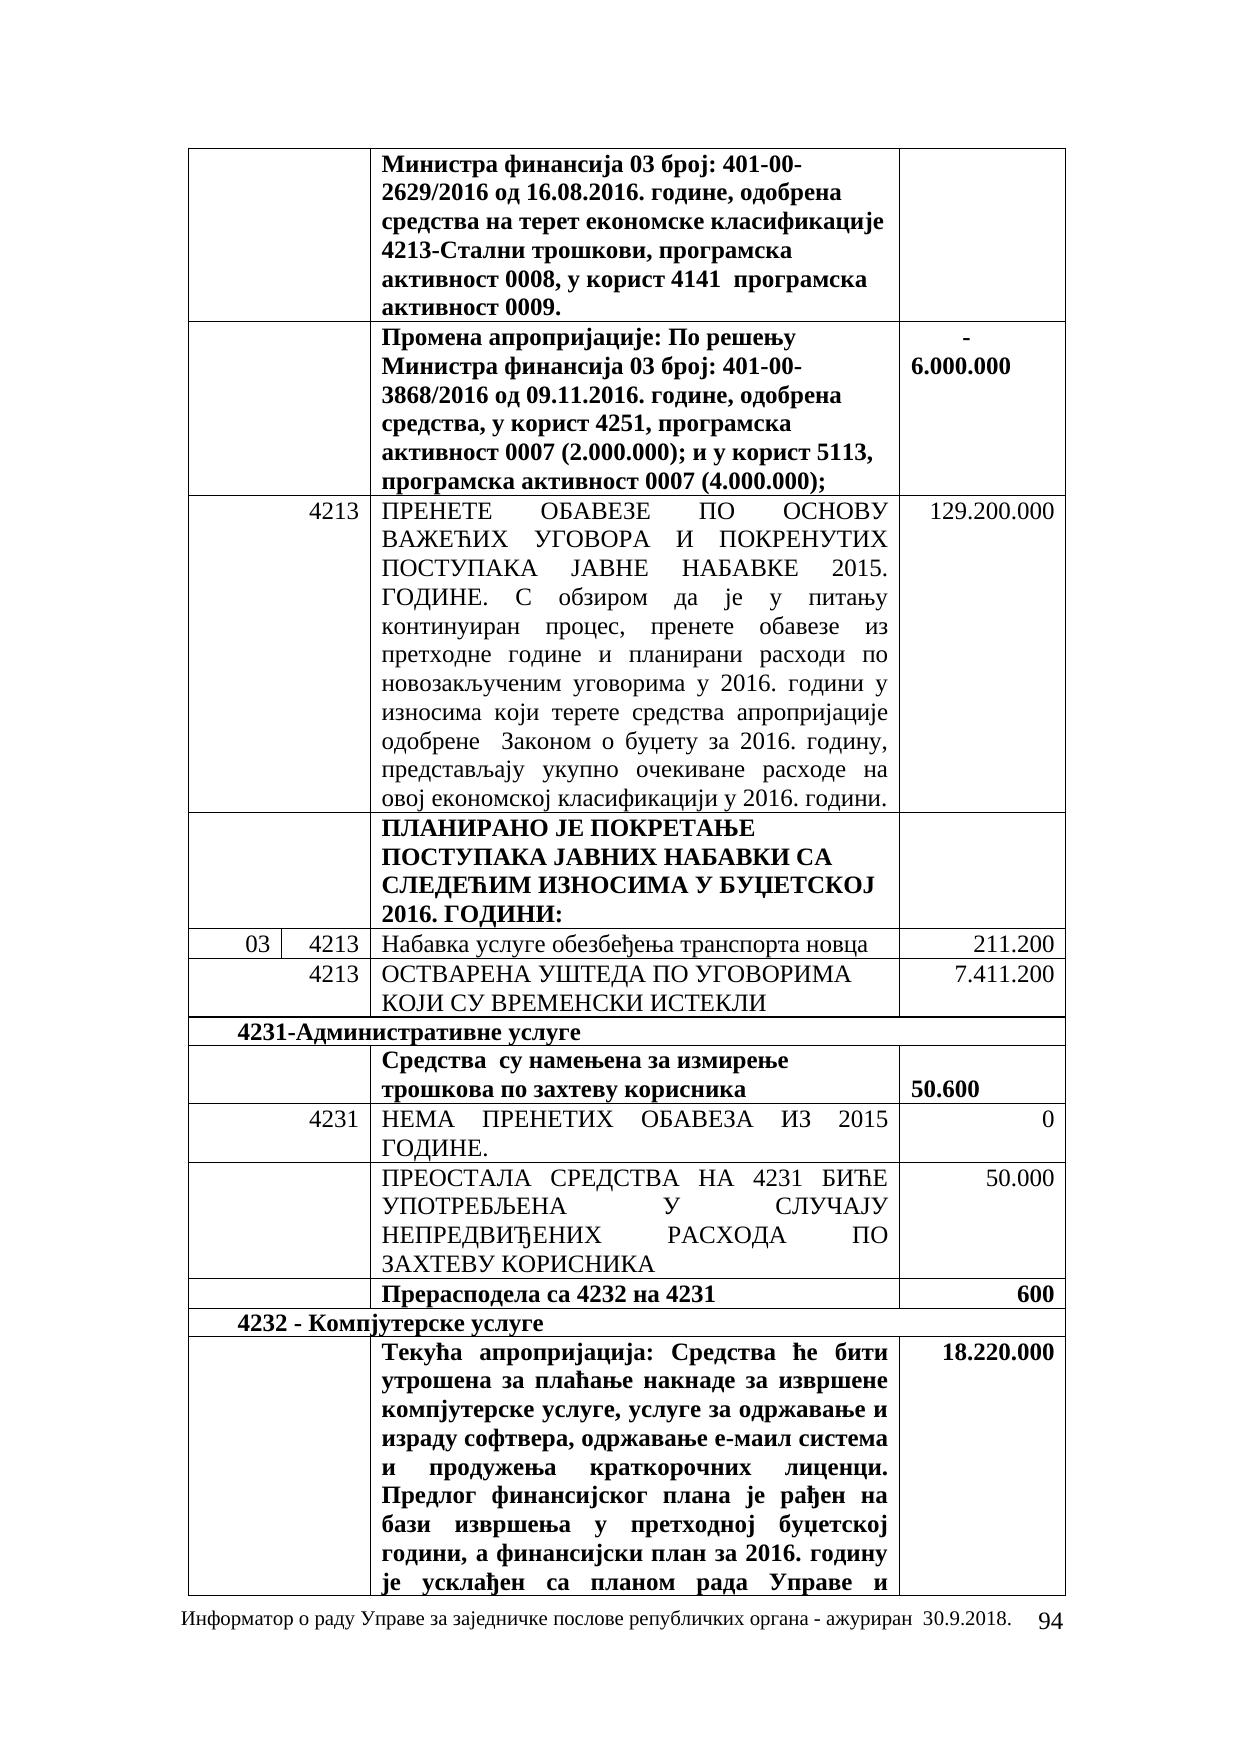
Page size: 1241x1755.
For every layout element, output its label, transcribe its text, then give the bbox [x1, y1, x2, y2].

table_cell Министра финансија 03 број: 401-00-2629/2016 од 16.08.2016. године, одобрена средства на терет економске класификације 4213-Стални трошкови, програмска активност 0008, у корист 4141 програмска активност 0009. [371, 149, 899, 321]
table_cell 129.200.000 [900, 496, 1065, 812]
table_cell Набавка услуге обезбеђења транспорта новца [371, 929, 899, 958]
table_cell [189, 813, 370, 928]
table_cell 211.200 [900, 929, 1065, 958]
table_cell 18.220.000 [900, 1337, 1065, 1595]
table_cell [189, 1163, 370, 1278]
table_cell Средства су намењена за измирење трошкова по захтеву корисника [371, 1046, 899, 1103]
table_cell 50.000 [900, 1163, 1065, 1278]
table_cell [189, 1337, 370, 1595]
table_cell ПРЕОСТАЛА СРЕДСТВА НА 4231 БИЋЕ УПОТРЕБЉЕНА У СЛУЧАЈУ НЕПРЕДВИЂЕНИХ РАСХОДА ПО ЗАХТЕВУ КОРИСНИКА [371, 1163, 899, 1278]
table_cell 4213 [189, 959, 370, 1016]
table_cell 4213 [189, 496, 370, 812]
table_cell 600 [900, 1279, 1065, 1307]
table_cell Промена апропријације: По решењу Министра финансија 03 број: 401-00-3868/2016 од 09.11.2016. године, одобрена средства, у корист 4251, програмска активност 0007 (2.000.000); и у корист 5113, програмска активност 0007 (4.000.000); [371, 322, 899, 495]
table_cell ОСТВАРЕНА УШТЕДА ПО УГОВОРИМА КОЈИ СУ ВРЕМЕНСКИ ИСТЕКЛИ [371, 959, 899, 1016]
table_cell ПЛАНИРАНО ЈЕ ПОКРЕТАЊЕ ПОСТУПАКА ЈАВНИХ НАБАВКИ СА СЛЕДЕЋИМ ИЗНОСИМА У БУЏЕТСКОЈ 2016. ГОДИНИ: [371, 813, 899, 928]
table_cell [900, 149, 1065, 321]
table_cell [189, 149, 370, 321]
table_cell [189, 322, 370, 495]
table_cell 4231-Административне услуге [189, 1018, 1065, 1044]
table_cell 0 [900, 1104, 1065, 1162]
table_cell Текућа апропријација: Средства ће бити утрошена за плаћање накнаде за извршене компјутерске услуге, услуге за одржавање и израду софтвера, одржавање е-маил система и продужења краткорочних лиценци. Предлог финансијског плана је рађен на бази извршења у претходној буџетској години, а финансијски план за 2016. годину је усклађен са планом рада Управе и [371, 1337, 899, 1595]
table_cell -6.000.000 [900, 322, 1065, 495]
table_cell Прерасподела са 4232 на 4231 [371, 1279, 899, 1307]
table_cell [900, 813, 1065, 928]
table_cell [189, 1279, 370, 1307]
table_cell 03 [189, 929, 281, 958]
table_cell 4213 [282, 929, 370, 958]
table_cell 4231 [189, 1104, 370, 1162]
table_cell 7.411.200 [900, 959, 1065, 1016]
table_cell 50.600 [900, 1046, 1065, 1103]
table_cell ПРЕНЕТЕ ОБАВЕЗЕ ПО ОСНОВУ ВАЖЕЋИХ УГОВОРА И ПОКРЕНУТИХ ПОСТУПАКА ЈАВНЕ НАБАВКЕ 2015. ГОДИНЕ. С обзиром да је у питању континуиран процес, пренете обавезе из претходне године и планирани расходи по новозакљученим уговорима у 2016. години у износима који терете средства апропријације одобрене Законом о буџету за 2016. годину, представљају укупно очекиване расходе на овој економској класификацији у 2016. години. [371, 496, 899, 812]
table_cell НЕМА ПРЕНЕТИХ ОБАВЕЗА ИЗ 2015 ГОДИНЕ. [371, 1104, 899, 1162]
table_cell 4232 - Компјутерске услуге [189, 1309, 1065, 1336]
table_cell [189, 1046, 370, 1103]
